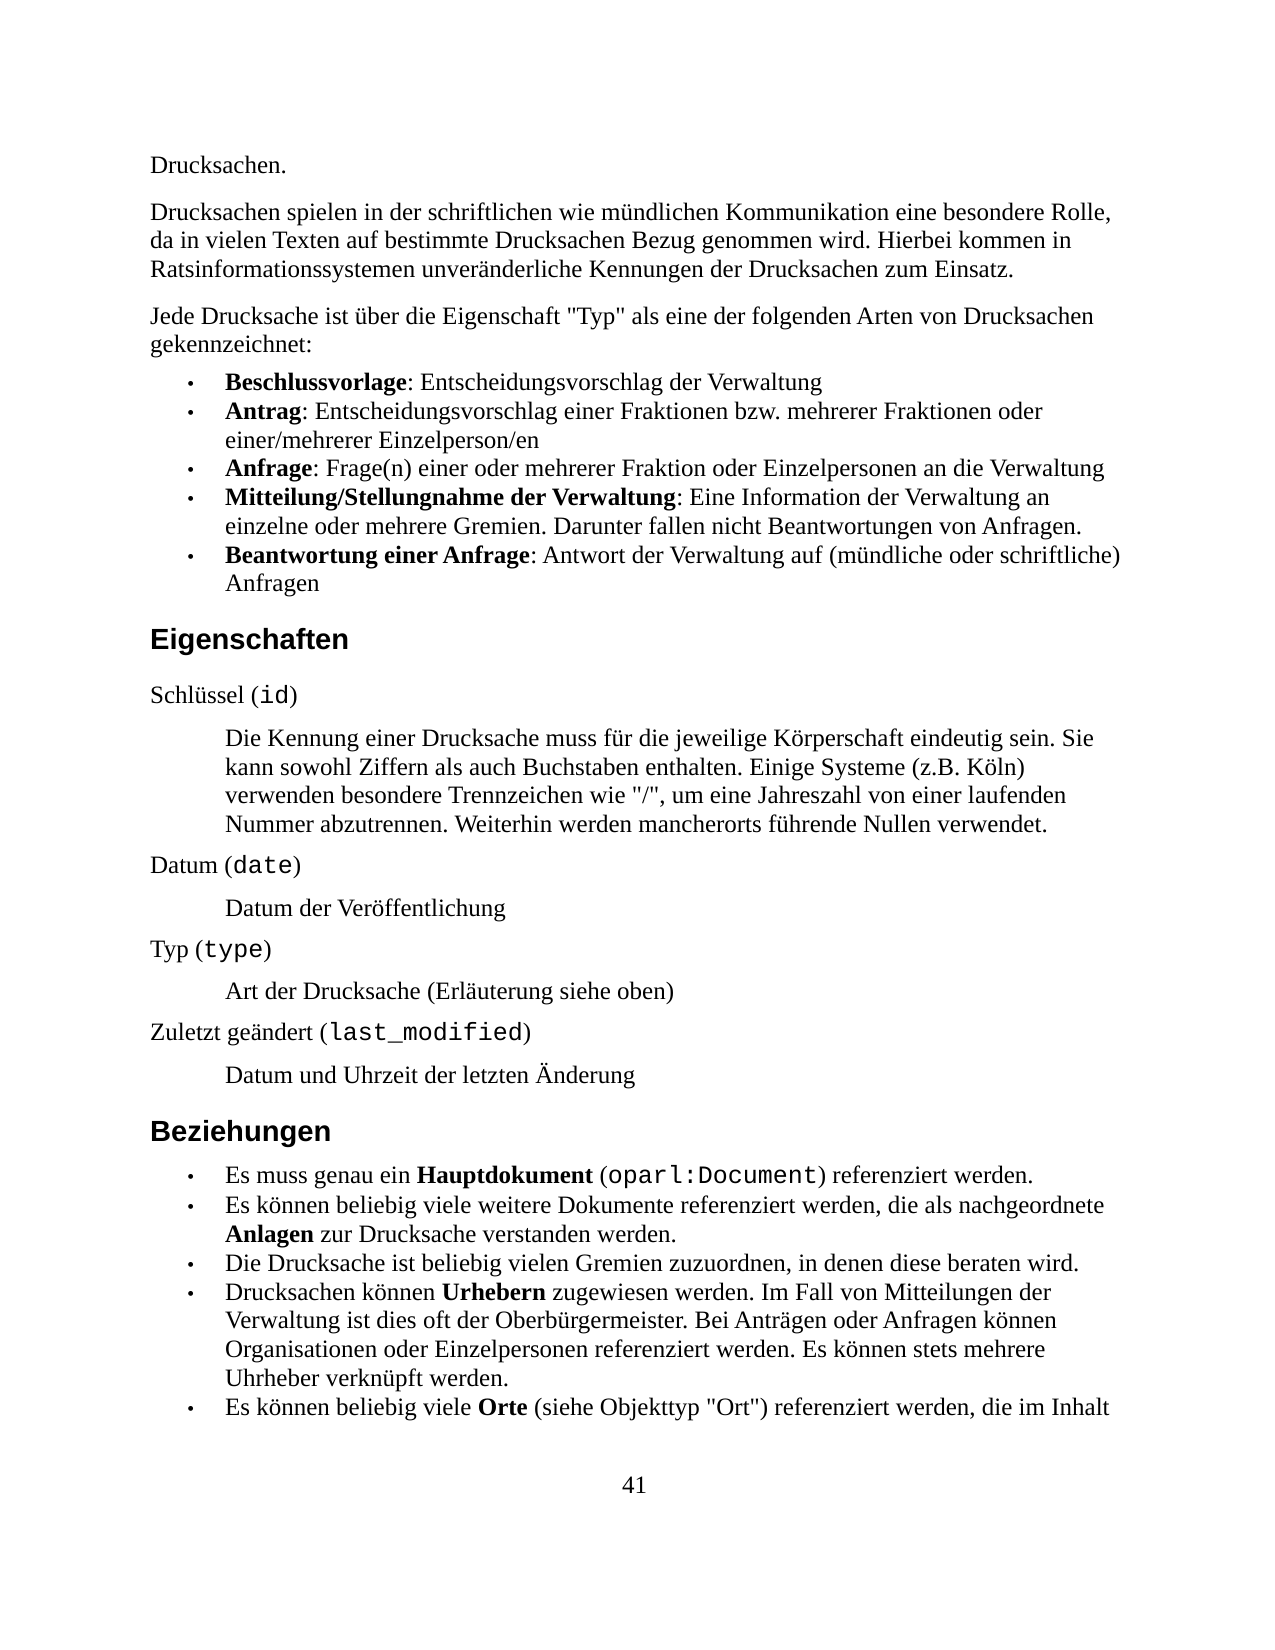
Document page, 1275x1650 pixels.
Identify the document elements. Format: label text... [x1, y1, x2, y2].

text Datum der Veröffentlichung [225, 893, 1125, 922]
list Beschlussvorlage: Entscheidungsvorschlag der Verwaltung [187, 367, 1125, 396]
text Die Kennung einer Drucksache muss für die jeweilige Körperschaft eindeutig sein. Sie kann sowohl Ziffern als auch Buchstaben enthalten. Einige Systeme (z.B. Köln) verwenden besondere Trennzeichen wie "/", um eine Jahreszahl von einer laufenden Nummer abzutrennen. Weiterhin werden mancherorts führende Nullen verwendet. [225, 723, 1125, 838]
list Beantwortung einer Anfrage: Antwort der Verwaltung auf (mündliche oder schriftliche) Anfragen [187, 540, 1125, 597]
text Datum und Uhrzeit der letzten Änderung [225, 1060, 1125, 1089]
list Es können beliebig viele weitere Dokumente referenziert werden, die als nachgeordnete Anlagen zur Drucksache verstanden werden. [187, 1191, 1125, 1248]
text Schlüssel (id) [150, 680, 1125, 711]
text Drucksachen spielen in der schriftlichen wie mündlichen Kommunikation eine besondere Rolle, da in vielen Texten auf bestimmte Drucksachen Bezug genommen wird. Hierbei kommen in Ratsinformationssystemen unveränderliche Kennungen der Drucksachen zum Einsatz. [150, 197, 1125, 283]
list Es muss genau ein Hauptdokument (oparl:Document) referenziert werden. [187, 1160, 1125, 1191]
list Die Drucksache ist beliebig vielen Gremien zuzuordnen, in denen diese beraten wird. [187, 1248, 1125, 1277]
list Es können beliebig viele Orte (siehe Objekttyp "Ort") referenziert werden, die im Inhalt [187, 1392, 1125, 1421]
subtitle Beziehungen [150, 1114, 1125, 1147]
list Antrag: Entscheidungsvorschlag einer Fraktionen bzw. mehrerer Fraktionen oder einer/mehrerer Einzelperson/en [187, 396, 1125, 453]
subtitle Eigenschaften [150, 622, 1125, 656]
text Zuletzt geändert (last_modified) [150, 1017, 1125, 1048]
text Jede Drucksache ist über die Eigenschaft "Typ" als eine der folgenden Arten von Drucksachen gekennzeichnet: [150, 301, 1125, 358]
list Mitteilung/Stellungnahme der Verwaltung: Eine Information der Verwaltung an einzelne oder mehrere Gremien. Darunter fallen nicht Beantwortungen von Anfragen. [187, 482, 1125, 540]
text Typ (type) [150, 934, 1125, 964]
list Anfrage: Frage(n) einer oder mehrerer Fraktion oder Einzelpersonen an die Verwaltung [187, 453, 1125, 482]
text Datum (date) [150, 850, 1125, 881]
list Drucksachen können Urhebern zugewiesen werden. Im Fall von Mitteilungen der Verwaltung ist dies oft der Oberbürgermeister. Bei Anträgen oder Anfragen können Organisationen oder Einzelpersonen referenziert werden. Es können stets mehrere Uhrheber verknüpft werden. [187, 1277, 1125, 1392]
text Art der Drucksache (Erläuterung siehe oben) [225, 976, 1125, 1005]
text Drucksachen. [150, 150, 1125, 179]
